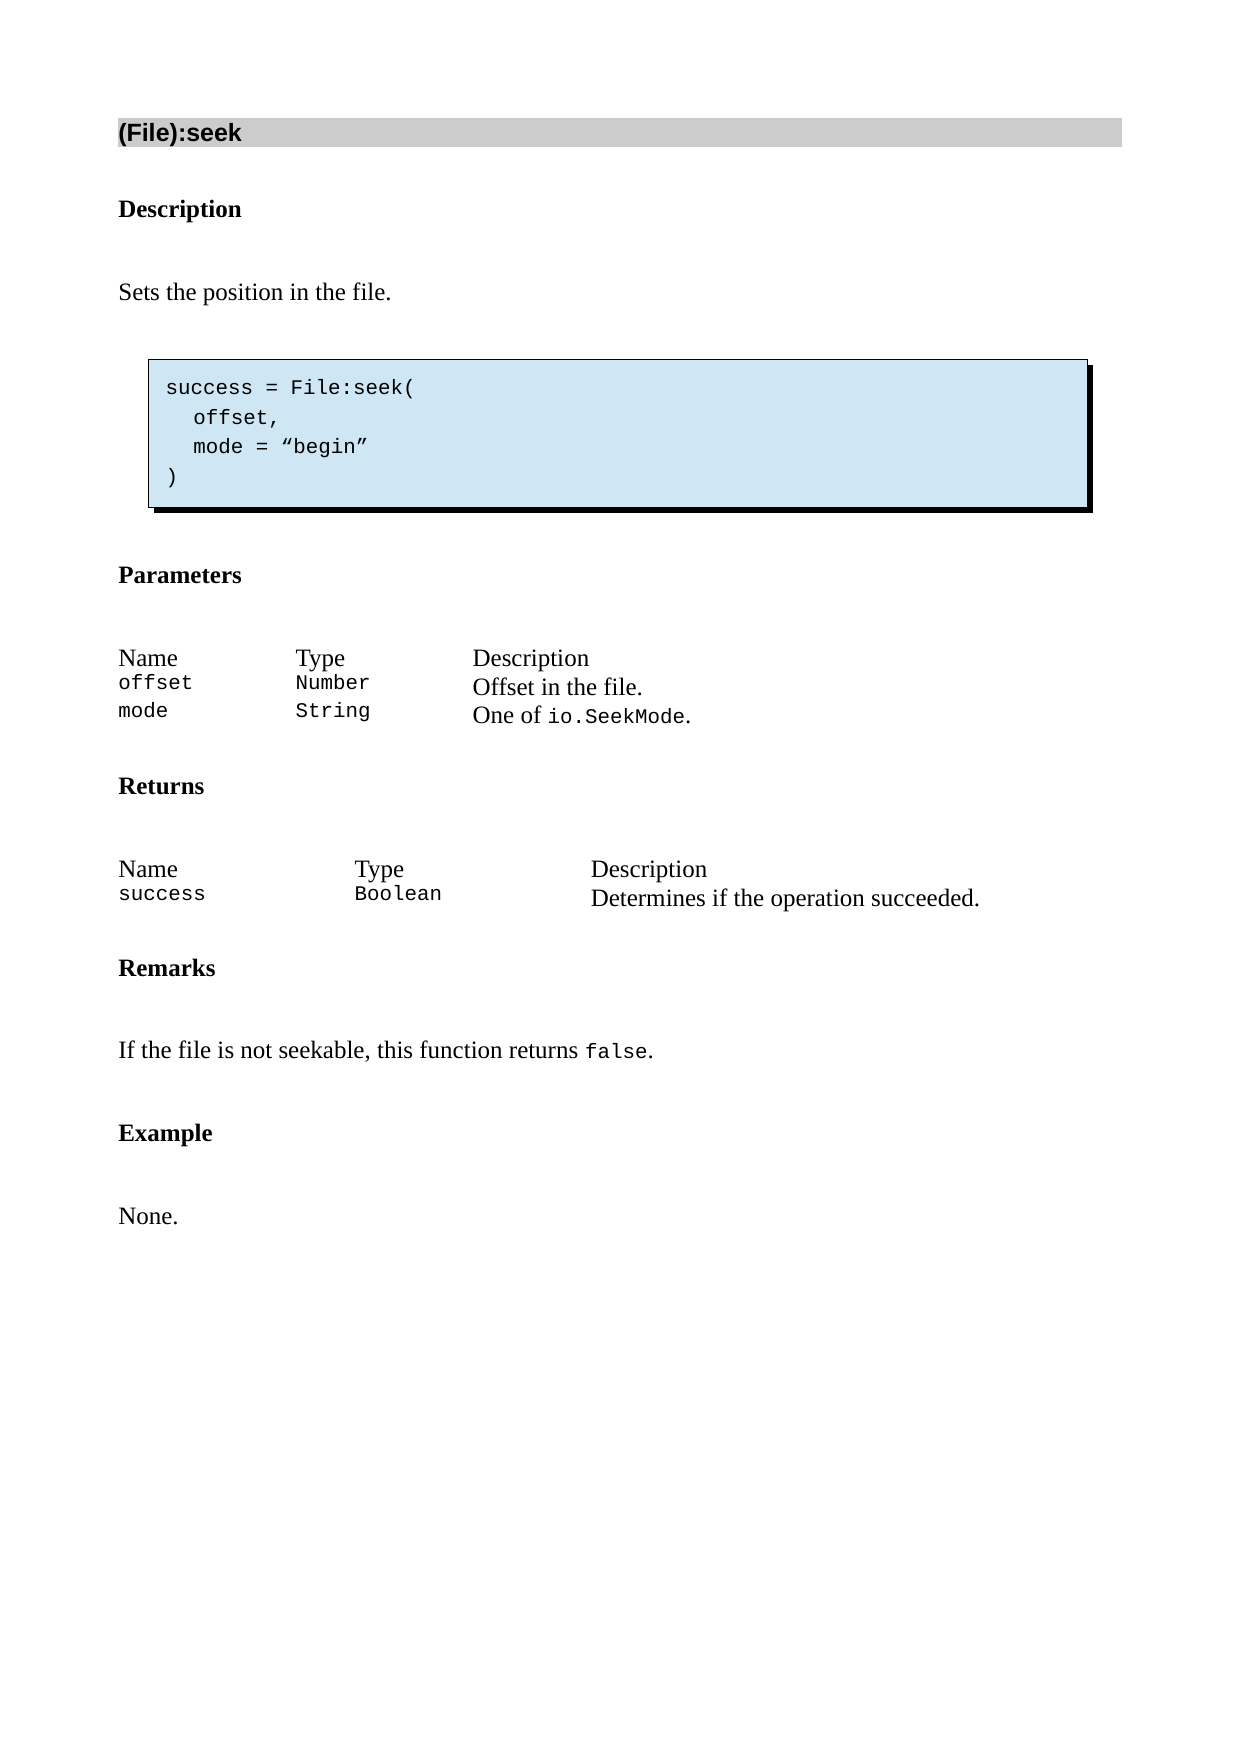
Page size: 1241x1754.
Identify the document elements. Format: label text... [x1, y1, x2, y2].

subtitle (File):seek [118, 118, 1122, 147]
text Sets the position in the file. [118, 277, 1122, 306]
table_header Name [118, 854, 354, 883]
text Remarks [118, 953, 1122, 981]
table_header Description [473, 643, 1123, 672]
text ) [149, 448, 1087, 507]
table_header Description [591, 854, 1122, 883]
text offset, [149, 389, 1087, 418]
table_header Type [295, 643, 472, 672]
table_header Name [118, 643, 295, 672]
table_header Type [354, 854, 591, 883]
text Returns [118, 771, 1122, 800]
text Example [118, 1118, 1122, 1147]
text None. [118, 1201, 1122, 1230]
text Description [118, 194, 1122, 223]
table_cell offset [118, 672, 295, 701]
text mode = “begin” [149, 418, 1087, 448]
text success = File:seek( [149, 360, 1087, 389]
table_cell Determines if the operation succeeded. [591, 883, 1122, 911]
table_cell Boolean [354, 883, 591, 911]
table_cell success [118, 883, 354, 911]
text Parameters [118, 561, 1122, 589]
text If the file is not seekable, this function returns false. [118, 1035, 1122, 1065]
table_cell String [295, 701, 472, 730]
table_cell mode [118, 701, 295, 730]
table_cell Number [295, 672, 472, 701]
table_cell One of io.SeekMode. [473, 701, 1123, 730]
table_cell Offset in the file. [473, 672, 1123, 701]
